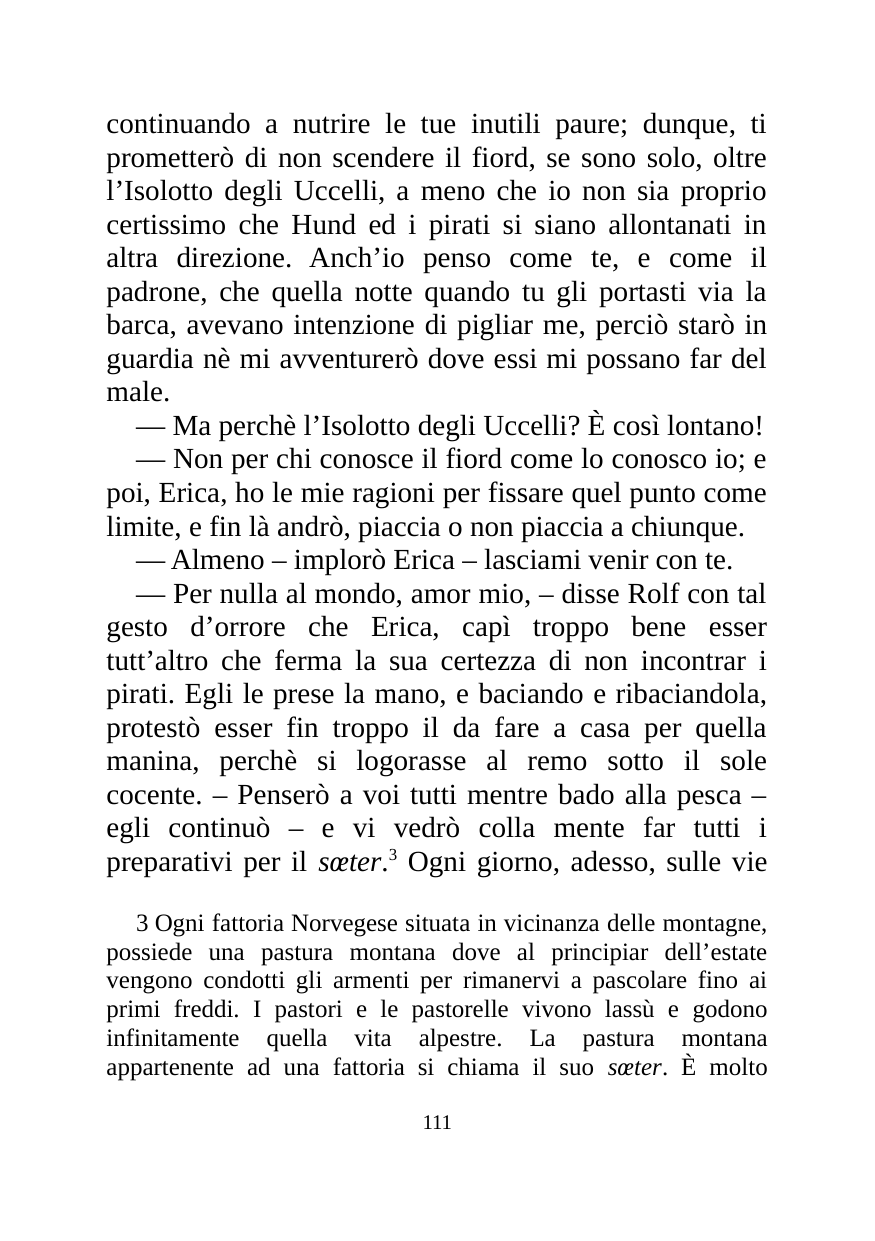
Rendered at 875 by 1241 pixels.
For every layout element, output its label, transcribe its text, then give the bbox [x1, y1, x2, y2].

text — Non per chi conosce il fiord come lo conosco io; e poi, Erica, ho le mie ragioni per fissare quel punto come limite, e fin là andrò, piaccia o non piaccia a chiunque. [106, 442, 768, 542]
text — Ma perchè l’Isolotto degli Uccelli? È così lontano! [106, 408, 768, 442]
text continuando a nutrire le tue inutili paure; dunque, ti prometterò di non scendere il fiord, se sono solo, oltre l’Isolotto degli Uccelli, a meno che io non sia proprio certissimo che Hund ed i pirati si siano allontanati in altra direzione. Anch’io penso come te, e come il padrone, che quella notte quando tu gli portasti via la barca, avevano intenzione di pigliar me, perciò starò in guardia nè mi avventurerò dove essi mi possano far del male. [106, 106, 768, 408]
text — Almeno – implorò Erica – lasciami venir con te. [106, 542, 768, 576]
text — Per nulla al mondo, amor mio, – disse Rolf con tal gesto d’orrore che Erica, capì troppo bene esser tutt’altro che ferma la sua certezza di non incontrar i pirati. Egli le prese la mano, e baciando e ribaciandola, protestò esser fin troppo il da fare a casa per quella manina, perchè si logorasse al remo sotto il sole cocente. – Penserò a voi tutti mentre bado alla pesca – egli continuò – e vi vedrò colla mente far tutti i preparativi per il sœter. Ogni giorno, adesso, sulle vie [106, 576, 768, 878]
text Ogni fattoria Norvegese situata in vicinanza delle montagne, possiede una pastura montana dove al principiar dell’estate vengono condotti gli armenti per rimanervi a pascolare fino ai primi freddi. I pastori e le pastorelle vivono lassù e godono infinitamente quella vita alpestre. La pastura montana appartenente ad una fattoria si chiama il suo sœter. È molto [106, 908, 768, 1080]
